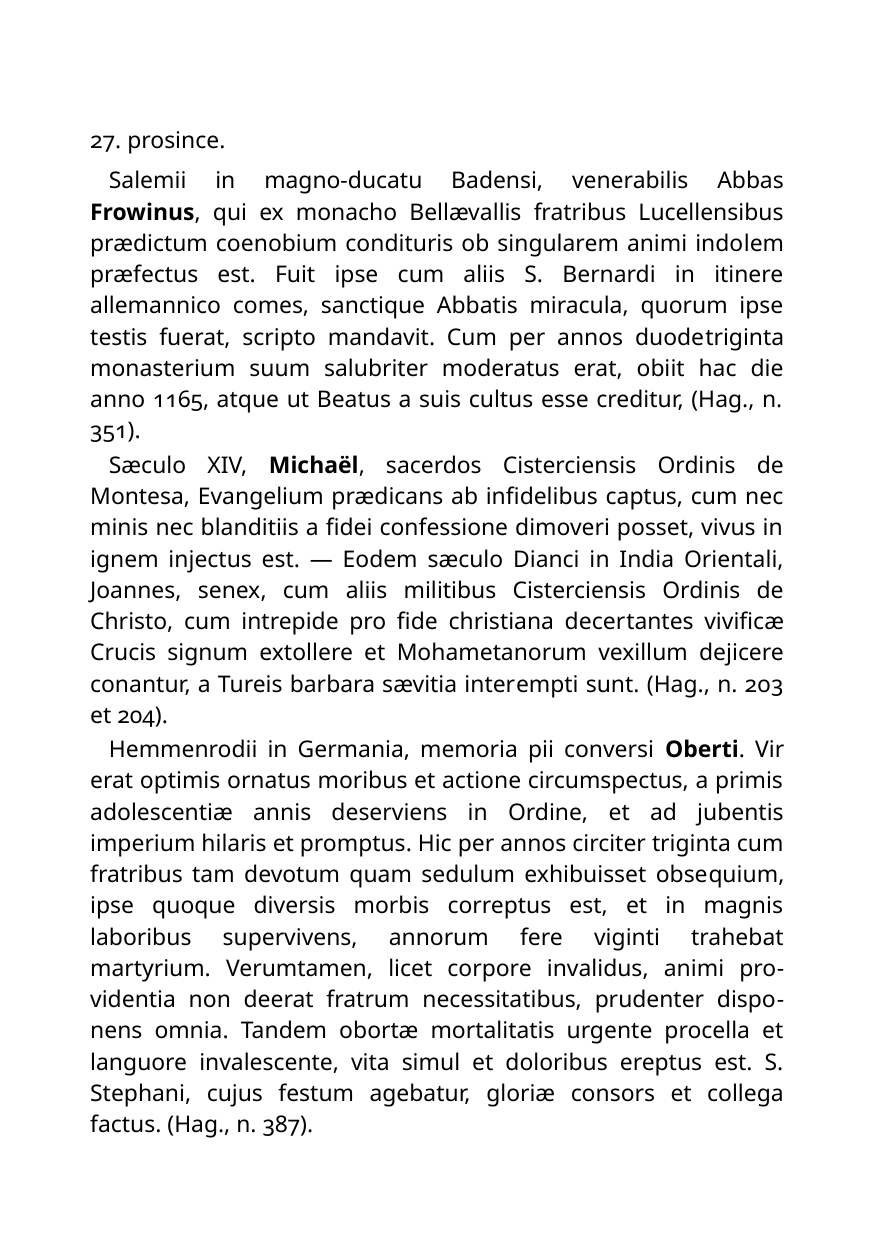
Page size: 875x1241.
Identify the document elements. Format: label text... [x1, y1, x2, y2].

text Hemmenrodii in Germania, memoria pii conversi Oberti. Vir erat optimis ornatus moribus et actione circumspectus, a primis adolescentiæ annis deserviens in Ordine, et ad jubentis imperium hilaris et promptus. Hic per annos circiter triginta cum fratribus tam devotum quam sedulum exhibuisset obse­quium, ipse quoque diversis morbis correptus est, et in magnis laboribus supervivens, annorum fere viginti trahebat martyrium. Verumtamen, licet corpore invalidus, animi pro­videntia non deerat fratrum necessitatibus, prudenter dispo­nens omnia. Tandem obortæ mortalitatis urgente procella et languore invalescente, vita simul et doloribus ereptus est. S. Stephani, cujus festum agebatur, gloriæ consors et collega factus. (Hag., n. 387). [90, 733, 784, 1139]
text Sæculo XIV, Michaël, sacerdos Cisterciensis Ordinis de Montesa, Evangelium prædicans ab infidelibus captus, cum nec minis nec blanditiis a fidei confessione dimoveri posset, vivus in ignem injectus est. — Eodem sæculo Dianci in India Orientali, Joannes, senex, cum aliis militibus Cisterciensis Ordinis de Christo, cum intrepide pro fide christiana decer­tantes vivificæ Crucis signum extollere et Mohametanorum vexillum dejicere conantur, a Tureis barbara sævitia inter­empti sunt. (Hag., n. 2o3 et 204). [90, 449, 784, 730]
text Salemii in magno-ducatu Badensi, venerabilis Abbas Frowinus, qui ex monacho Bellævallis fratribus Lucellensibus prædictum coenobium condituris ob singularem animi indo­lem præfectus est. Fuit ipse cum aliis S. Bernardi in itinere allemannico comes, sanctique Abbatis miracula, quorum ipse testis fuerat, scripto mandavit. Cum per annos duode­triginta monasterium suum salubriter moderatus erat, obiit hac die anno 1165, atque ut Beatus a suis cultus esse creditur, (Hag., n. 351). [90, 164, 784, 446]
text 27. prosince. [90, 124, 784, 156]
